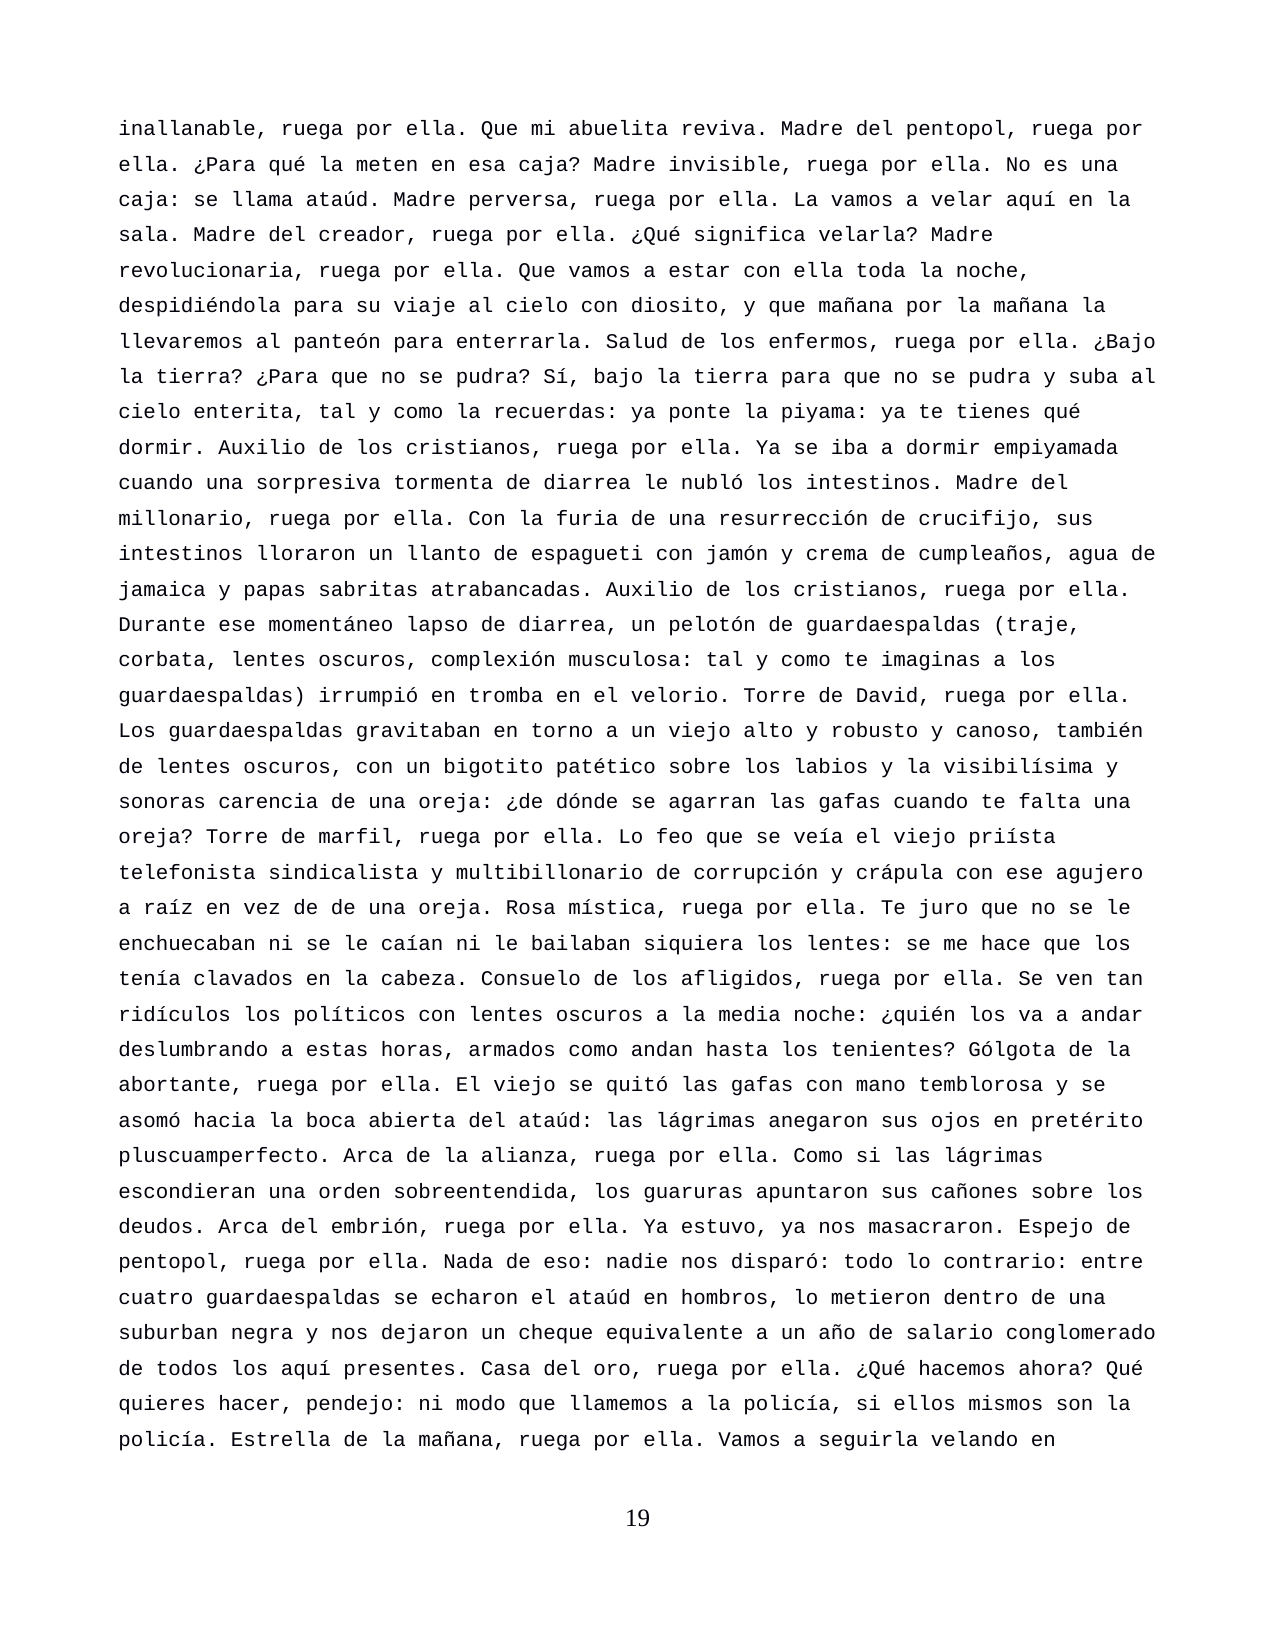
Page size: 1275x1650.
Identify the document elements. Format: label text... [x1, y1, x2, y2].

text inallanable, ruega por ella. Que mi abuelita reviva. Madre del pentopol, ruega por ella. ¿Para qué la meten en esa caja? Madre invisible, ruega por ella. No es una caja: se llama ataúd. Madre perversa, ruega por ella. La vamos a velar aquí en la sala. Madre del creador, ruega por ella. ¿Qué significa velarla? Madre revolucionaria, ruega por ella. Que vamos a estar con ella toda la noche, despidiéndola para su viaje al cielo con diosito, y que mañana por la mañana la llevaremos al panteón para enterrarla. Salud de los enfermos, ruega por ella. ¿Bajo la tierra? ¿Para que no se pudra? Sí, bajo la tierra para que no se pudra y suba al cielo enterita, tal y como la recuerdas: ya ponte la piyama: ya te tienes qué dormir. Auxilio de los cristianos, ruega por ella. Ya se iba a dormir empiyamada cuando una sorpresiva tormenta de diarrea le nubló los intestinos. Madre del millonario, ruega por ella. Con la furia de una resurrección de crucifijo, sus intestinos lloraron un llanto de espagueti con jamón y crema de cumpleaños, agua de jamaica y papas sabritas atrabancadas. Auxilio de los cristianos, ruega por ella. Durante ese momentáneo lapso de diarrea, un pelotón de guardaespaldas (traje, corbata, lentes oscuros, complexión musculosa: tal y como te imaginas a los guardaespaldas) irrumpió en tromba en el velorio. Torre de David, ruega por ella. Los guardaespaldas gravitaban en torno a un viejo alto y robusto y canoso, también de lentes oscuros, con un bigotito patético sobre los labios y la visibilísima y sonoras carencia de una oreja: ¿de dónde se agarran las gafas cuando te falta una oreja? Torre de marfil, ruega por ella. Lo feo que se veía el viejo priísta telefonista sindicalista y multibillonario de corrupción y crápula con ese agujero a raíz en vez de de una oreja. Rosa mística, ruega por ella. Te juro que no se le enchuecaban ni se le caían ni le bailaban siquiera los lentes: se me hace que los tenía clavados en la cabeza. Consuelo de los afligidos, ruega por ella. Se ven tan ridículos los políticos con lentes oscuros a la media noche: ¿quién los va a andar deslumbrando a estas horas, armados como andan hasta los tenientes? Gólgota de la abortante, ruega por ella. El viejo se quitó las gafas con mano temblorosa y se asomó hacia la boca abierta del ataúd: las lágrimas anegaron sus ojos en pretérito pluscuamperfecto. Arca de la alianza, ruega por ella. Como si las lágrimas escondieran una orden sobreentendida, los guaruras apuntaron sus cañones sobre los deudos. Arca del embrión, ruega por ella. Ya estuvo, ya nos masacraron. Espejo de pentopol, ruega por ella. Nada de eso: nadie nos disparó: todo lo contrario: entre cuatro guardaespaldas se echaron el ataúd en hombros, lo metieron dentro de una suburban negra y nos dejaron un cheque equivalente a un año de salario conglomerado de todos los aquí presentes. Casa del oro, ruega por ella. ¿Qué hacemos ahora? Qué quieres hacer, pendejo: ni modo que llamemos a la policía, si ellos mismos son la policía. Estrella de la mañana, ruega por ella. Vamos a seguirla velando en [118, 118, 1157, 1452]
